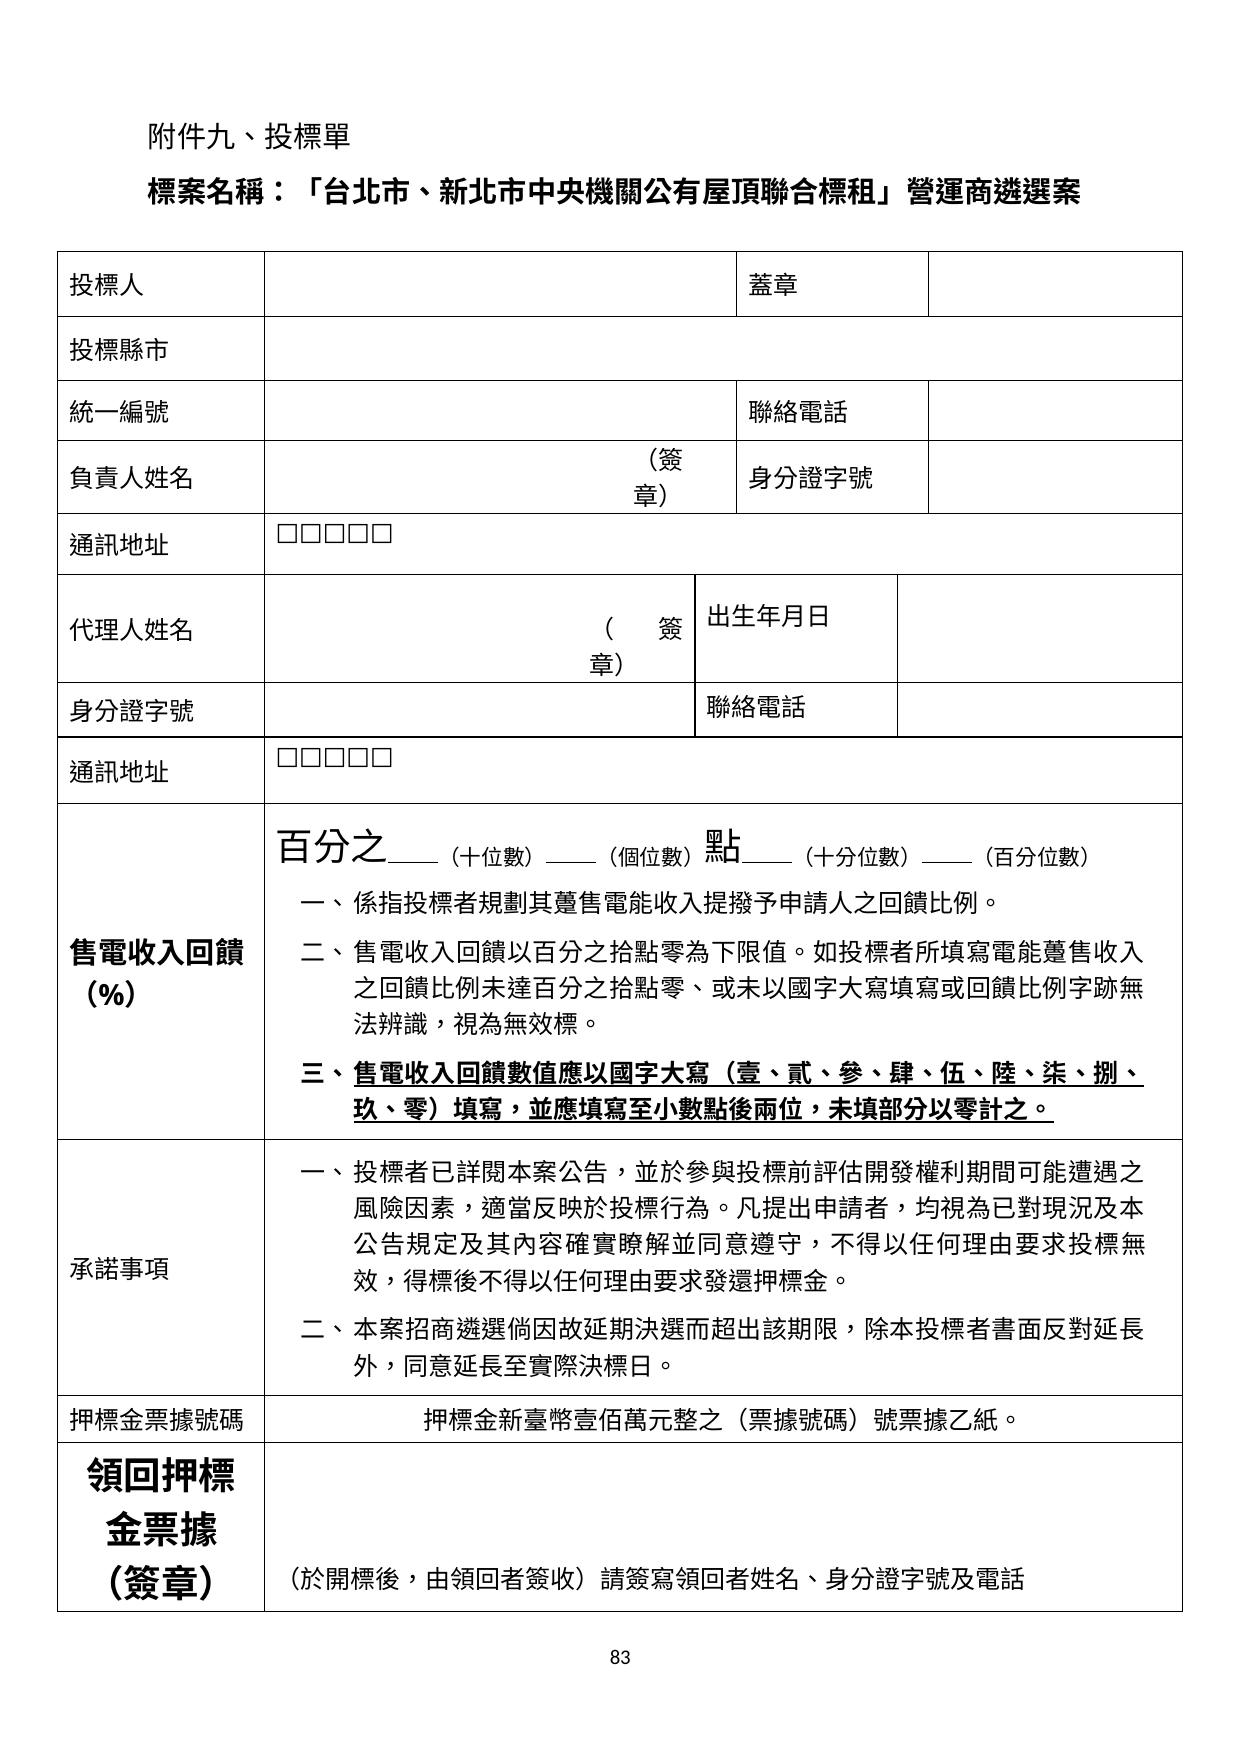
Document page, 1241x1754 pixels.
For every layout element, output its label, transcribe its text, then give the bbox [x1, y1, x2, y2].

table_header [265, 252, 736, 316]
table_cell （簽章） [265, 441, 736, 513]
table_cell 出生年月日 [696, 575, 897, 682]
table_header 蓋章 [737, 252, 928, 316]
table_header [929, 252, 1182, 316]
subtitle 附件九、投標單 [148, 114, 1092, 156]
table_cell 通訊地址 [58, 514, 264, 574]
table_header 投標人 [58, 252, 264, 316]
table_cell 押標金新臺幣壹佰萬元整之（票據號碼）號票據乙紙。 [265, 1396, 1182, 1442]
table_cell 代理人姓名 [58, 575, 264, 682]
table_cell [265, 683, 694, 736]
table_cell [929, 441, 1182, 513]
table_cell 投標縣市 [58, 317, 264, 380]
text 標案名稱：「台北市、新北市中央機關公有屋頂聯合標租」營運商遴選案 [148, 169, 1092, 211]
table_cell [265, 381, 736, 439]
table_cell [898, 575, 1182, 682]
table_cell □□□□□ [265, 514, 1182, 574]
table_cell [898, 683, 1182, 736]
table_cell （於開標後，由領回者簽收）請簽寫領回者姓名、身分證字號及電話 [265, 1443, 1182, 1611]
table_cell 負責人姓名 [58, 441, 264, 513]
table_cell 通訊地址 [58, 738, 264, 803]
table_cell [265, 317, 1182, 380]
table_cell [929, 381, 1182, 439]
table_cell □□□□□ [265, 738, 1182, 803]
table_cell （簽章） [265, 575, 694, 682]
table_cell 統一編號 [58, 381, 264, 439]
table_cell 領回押標金票據 （簽章） [58, 1443, 264, 1611]
table_cell 身分證字號 [737, 441, 928, 513]
table_cell 百分之＿＿（十位數）＿＿（個位數）點＿＿（十分位數）＿＿（百分位數） 係指投標者規劃其躉售電能收入提撥予申請人之回饋比例。 售電收入回饋以百分之拾點零為下限值。如投標者所填寫電能躉售收入之回饋比例未達百分之拾點零、或未以國字大寫填寫或回饋比例字跡無法辨識，視為無效標。 售電收入回饋數值應以國字大寫（壹、貳、參、肆、伍、陸、柒、捌、玖、零）填寫，並應填寫至小數點後兩位，未填部分以零計之。 [265, 804, 1182, 1139]
table_cell 押標金票據號碼 [58, 1396, 264, 1442]
table_cell 售電收入回饋（%） [58, 804, 264, 1139]
table_cell 投標者已詳閱本案公告，並於參與投標前評估開發權利期間可能遭遇之風險因素，適當反映於投標行為。凡提出申請者，均視為已對現況及本公告規定及其內容確實瞭解並同意遵守，不得以任何理由要求投標無效，得標後不得以任何理由要求發還押標金。 本案招商遴選倘因故延期決選而超出該期限，除本投標者書面反對延長外，同意延長至實際決標日。 [265, 1140, 1182, 1395]
table_cell 身分證字號 [58, 683, 264, 736]
table_cell 聯絡電話 [737, 381, 928, 439]
table_cell 承諾事項 [58, 1140, 264, 1395]
table_cell 聯絡電話 [696, 683, 897, 736]
